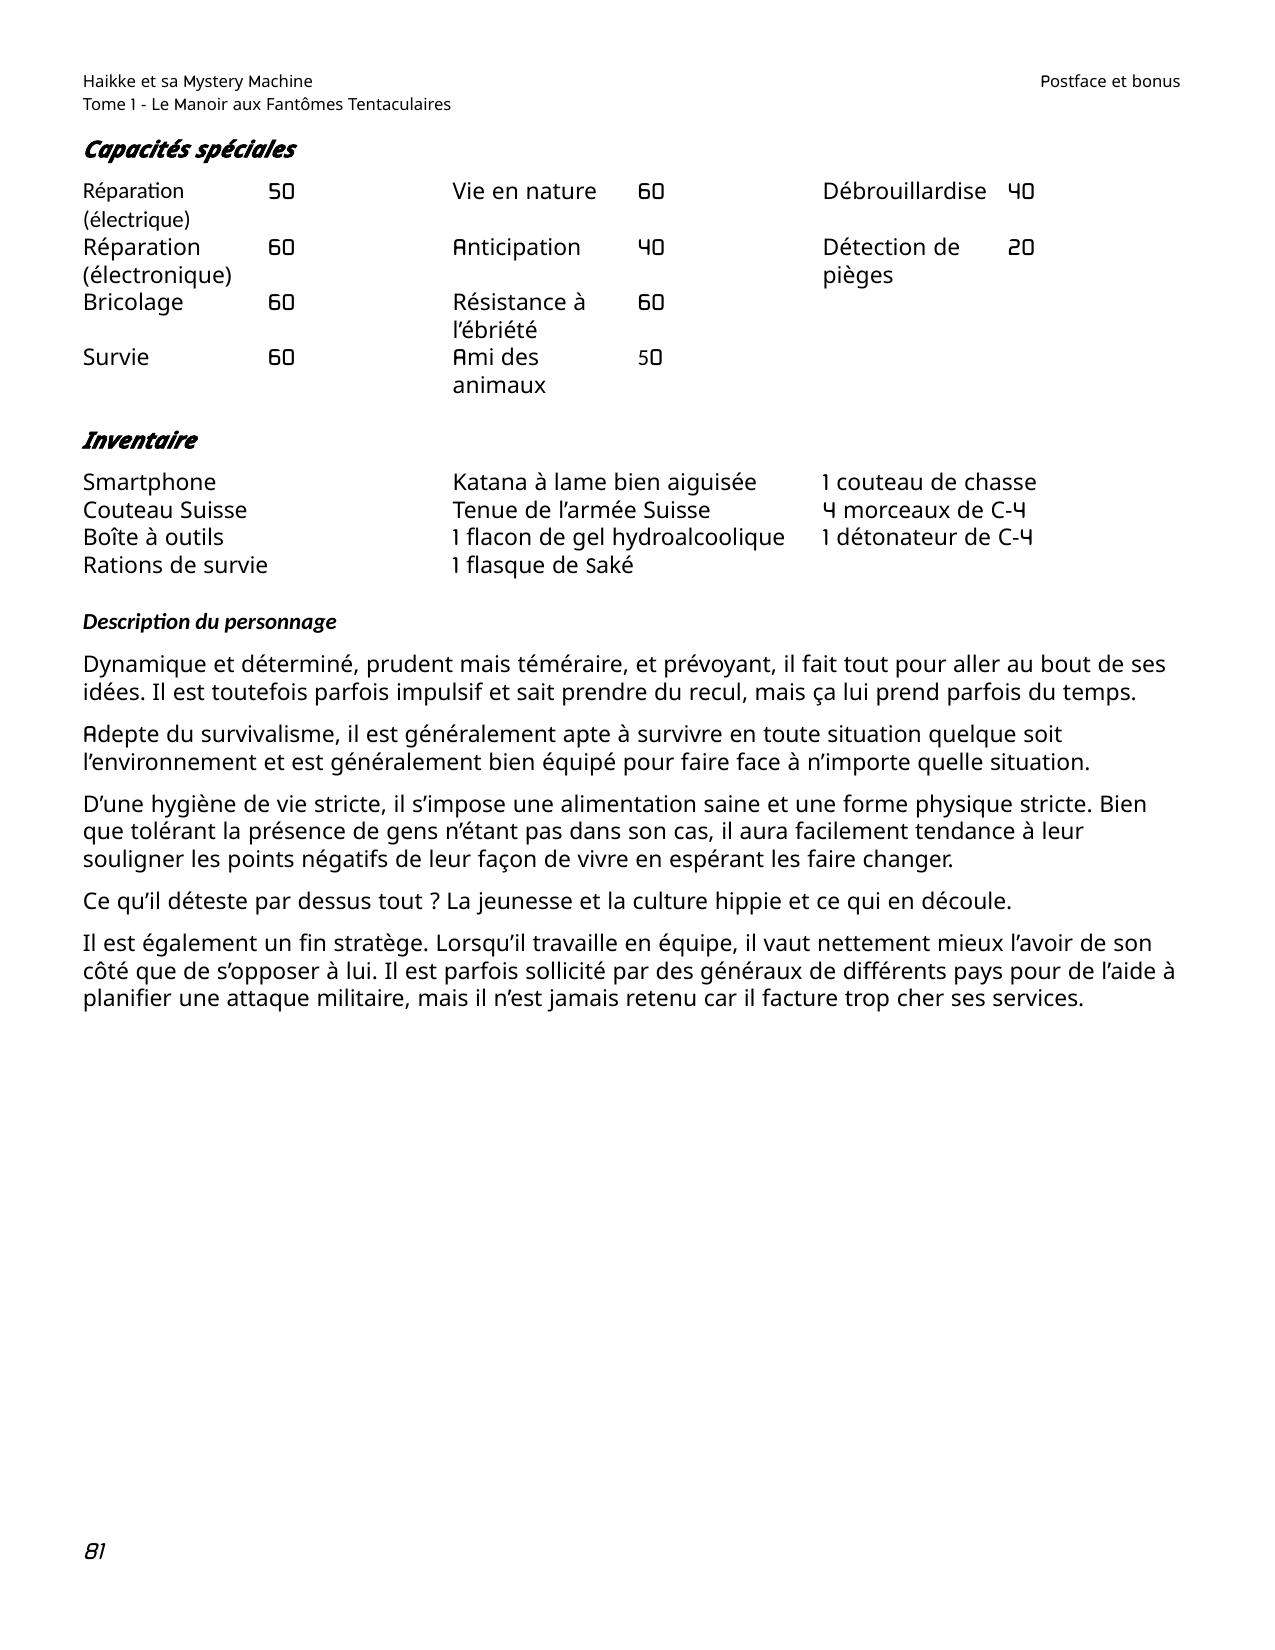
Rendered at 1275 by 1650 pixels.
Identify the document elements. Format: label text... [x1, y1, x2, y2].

table_cell Description du personnage [83, 579, 1192, 650]
table_cell 20 [1007, 233, 1192, 288]
table_cell Résistance à l’ébriété [453, 288, 637, 343]
table_header Katana à lame bien aiguisée [453, 468, 822, 495]
table_cell [823, 343, 1007, 398]
table_cell Inventaire [83, 398, 1192, 468]
table_cell Boîte à outils [83, 523, 452, 550]
table_cell [1007, 288, 1192, 343]
table_cell [823, 288, 1007, 343]
table_header 50 [268, 177, 452, 233]
table_cell Réparation (électronique) [83, 233, 268, 288]
table_cell [1007, 343, 1192, 398]
table_cell Rations de survie [83, 550, 452, 579]
table_header Réparation (électrique) [83, 177, 268, 233]
table_cell 1 détonateur de C-4 [823, 523, 1192, 550]
table_cell Survie [83, 343, 268, 398]
table_header 40 [1007, 177, 1192, 233]
table_cell 40 [638, 233, 822, 288]
table_cell 60 [268, 233, 452, 288]
table_header Dynamique et déterminé, prudent mais téméraire, et prévoyant, il fait tout pour aller au bout de ses idées. Il est toutefois parfois impulsif et sait prendre du recul, mais ça lui prend parfois du temps. Adepte du survivalisme, il est généralement apte à survivre en toute situation quelque soit l’environnement et est généralement bien équipé pour faire face à n’importe quelle situation. D’une hygiène de vie stricte, il s’impose une alimentation saine et une forme physique stricte. Bien que tolérant la présence de gens n’étant pas dans son cas, il aura facilement tendance à leur souligner les points négatifs de leur façon de vivre en espérant les faire changer. Ce qu’il déteste par dessus tout ? La jeunesse et la culture hippie et ce qui en découle. Il est également un fin stratège. Lorsqu’il travaille en équipe, il vaut nettement mieux l’avoir de son côté que de s’opposer à lui. Il est parfois sollicité par des généraux de différents pays pour de l’aide à planifier une attaque militaire, mais il n’est jamais retenu car il facture trop cher ses services. [83, 650, 1192, 1109]
table_cell Ami des animaux [453, 343, 637, 398]
table_header 60 [638, 177, 822, 233]
table_cell [823, 550, 1192, 579]
table_cell 4 morceaux de C-4 [823, 495, 1192, 523]
table_cell Anticipation [453, 233, 637, 288]
table_header Smartphone [83, 468, 452, 495]
table_cell 60 [268, 288, 452, 343]
table_cell Tenue de l’armée Suisse [453, 495, 822, 523]
table_cell 1 flacon de gel hydroalcoolique [453, 523, 822, 550]
table_cell Détection de pièges [823, 233, 1007, 288]
table_cell Couteau Suisse [83, 495, 452, 523]
table_header Vie en nature [453, 177, 637, 233]
table_cell 60 [638, 288, 822, 343]
table_header Capacités spéciales [83, 134, 1192, 398]
table_cell 50 [638, 343, 822, 398]
table_cell Bricolage [83, 288, 268, 343]
table_cell 1 flasque de Saké [453, 550, 822, 579]
table_header 1 couteau de chasse [823, 468, 1192, 495]
table_cell 60 [268, 343, 452, 398]
table_header Débrouillardise [823, 177, 1007, 233]
